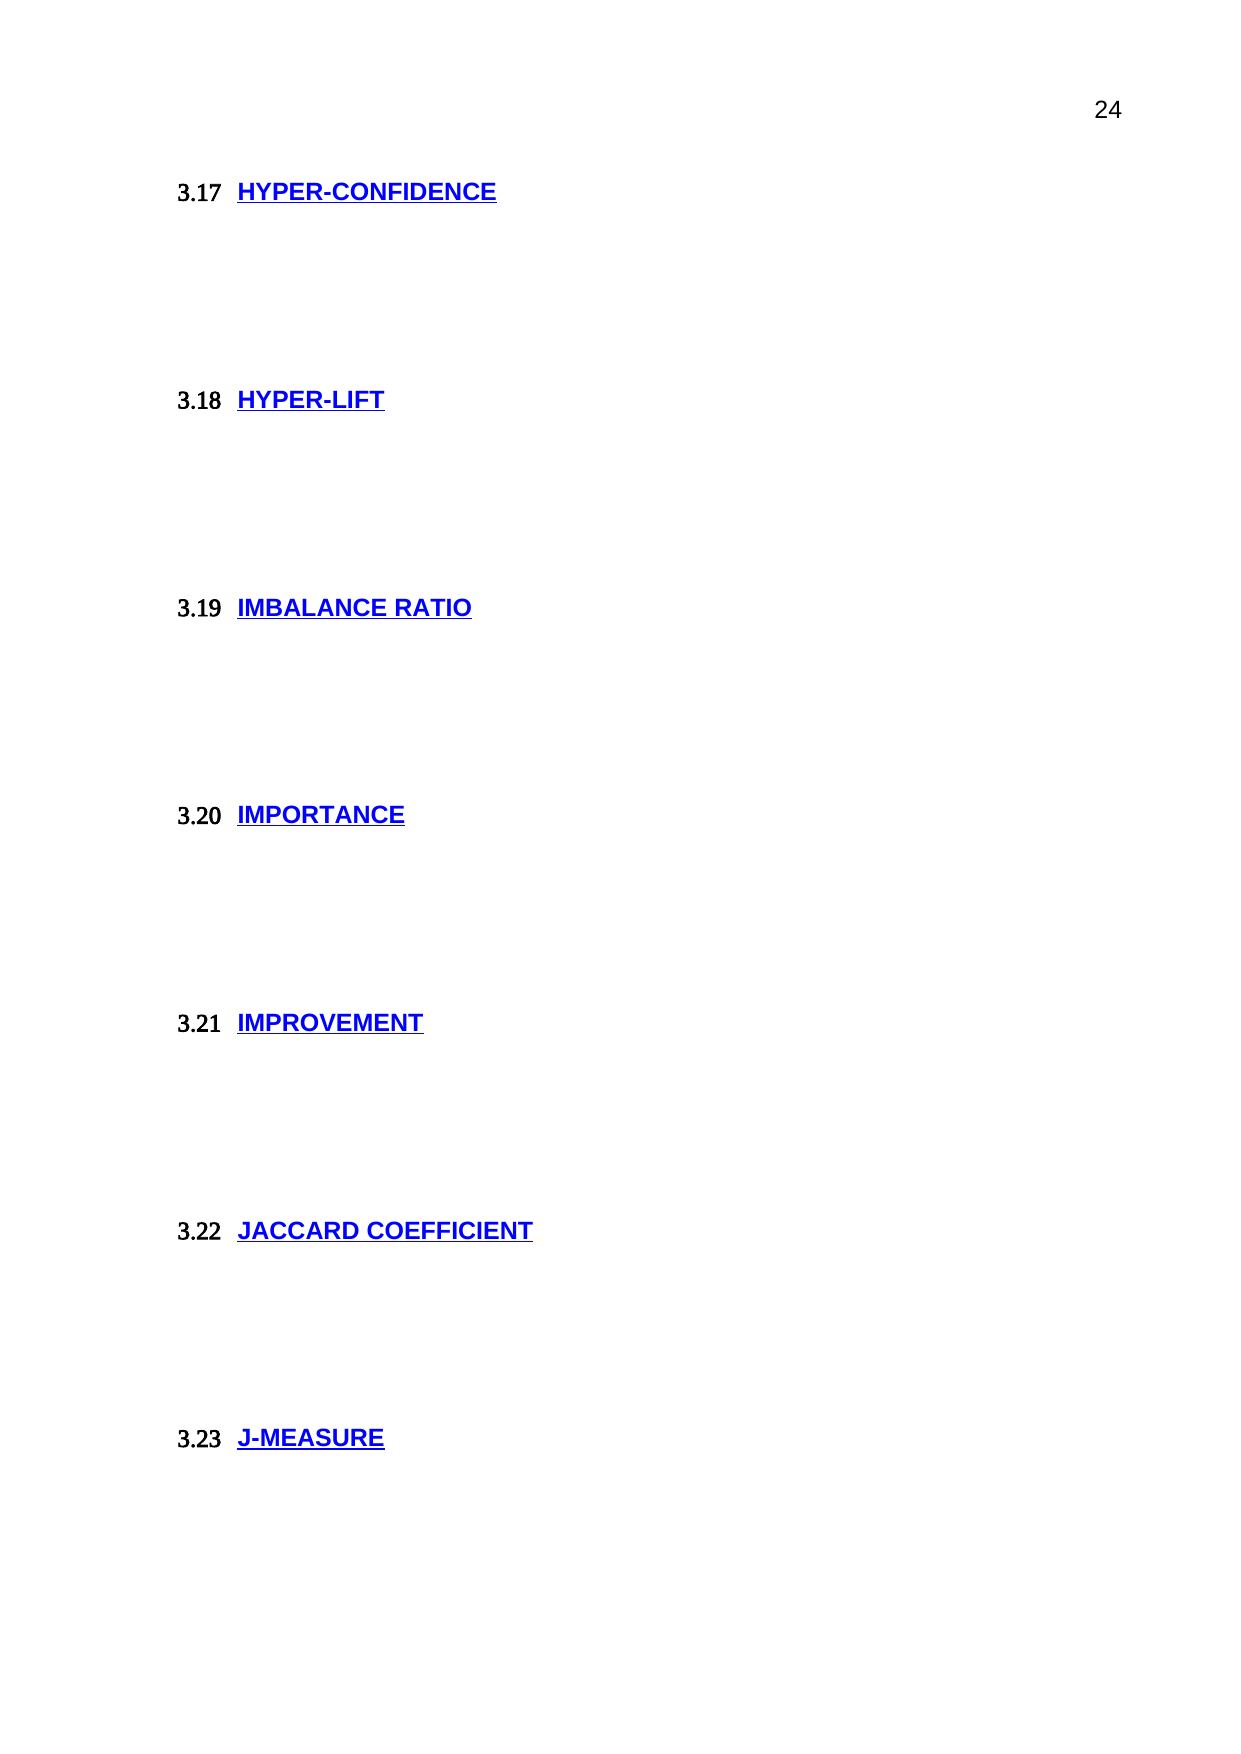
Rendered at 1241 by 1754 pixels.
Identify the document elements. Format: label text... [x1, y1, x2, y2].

subtitle Improvement [177, 1008, 1122, 1037]
subtitle J-Measure [177, 1423, 1122, 1452]
subtitle Importance [177, 800, 1122, 829]
subtitle Hyper-Lift [177, 385, 1122, 414]
subtitle Imbalance Ratio [177, 593, 1122, 621]
subtitle Jaccard Coefficient [177, 1216, 1122, 1244]
subtitle Hyper-Confidence [177, 177, 1122, 206]
